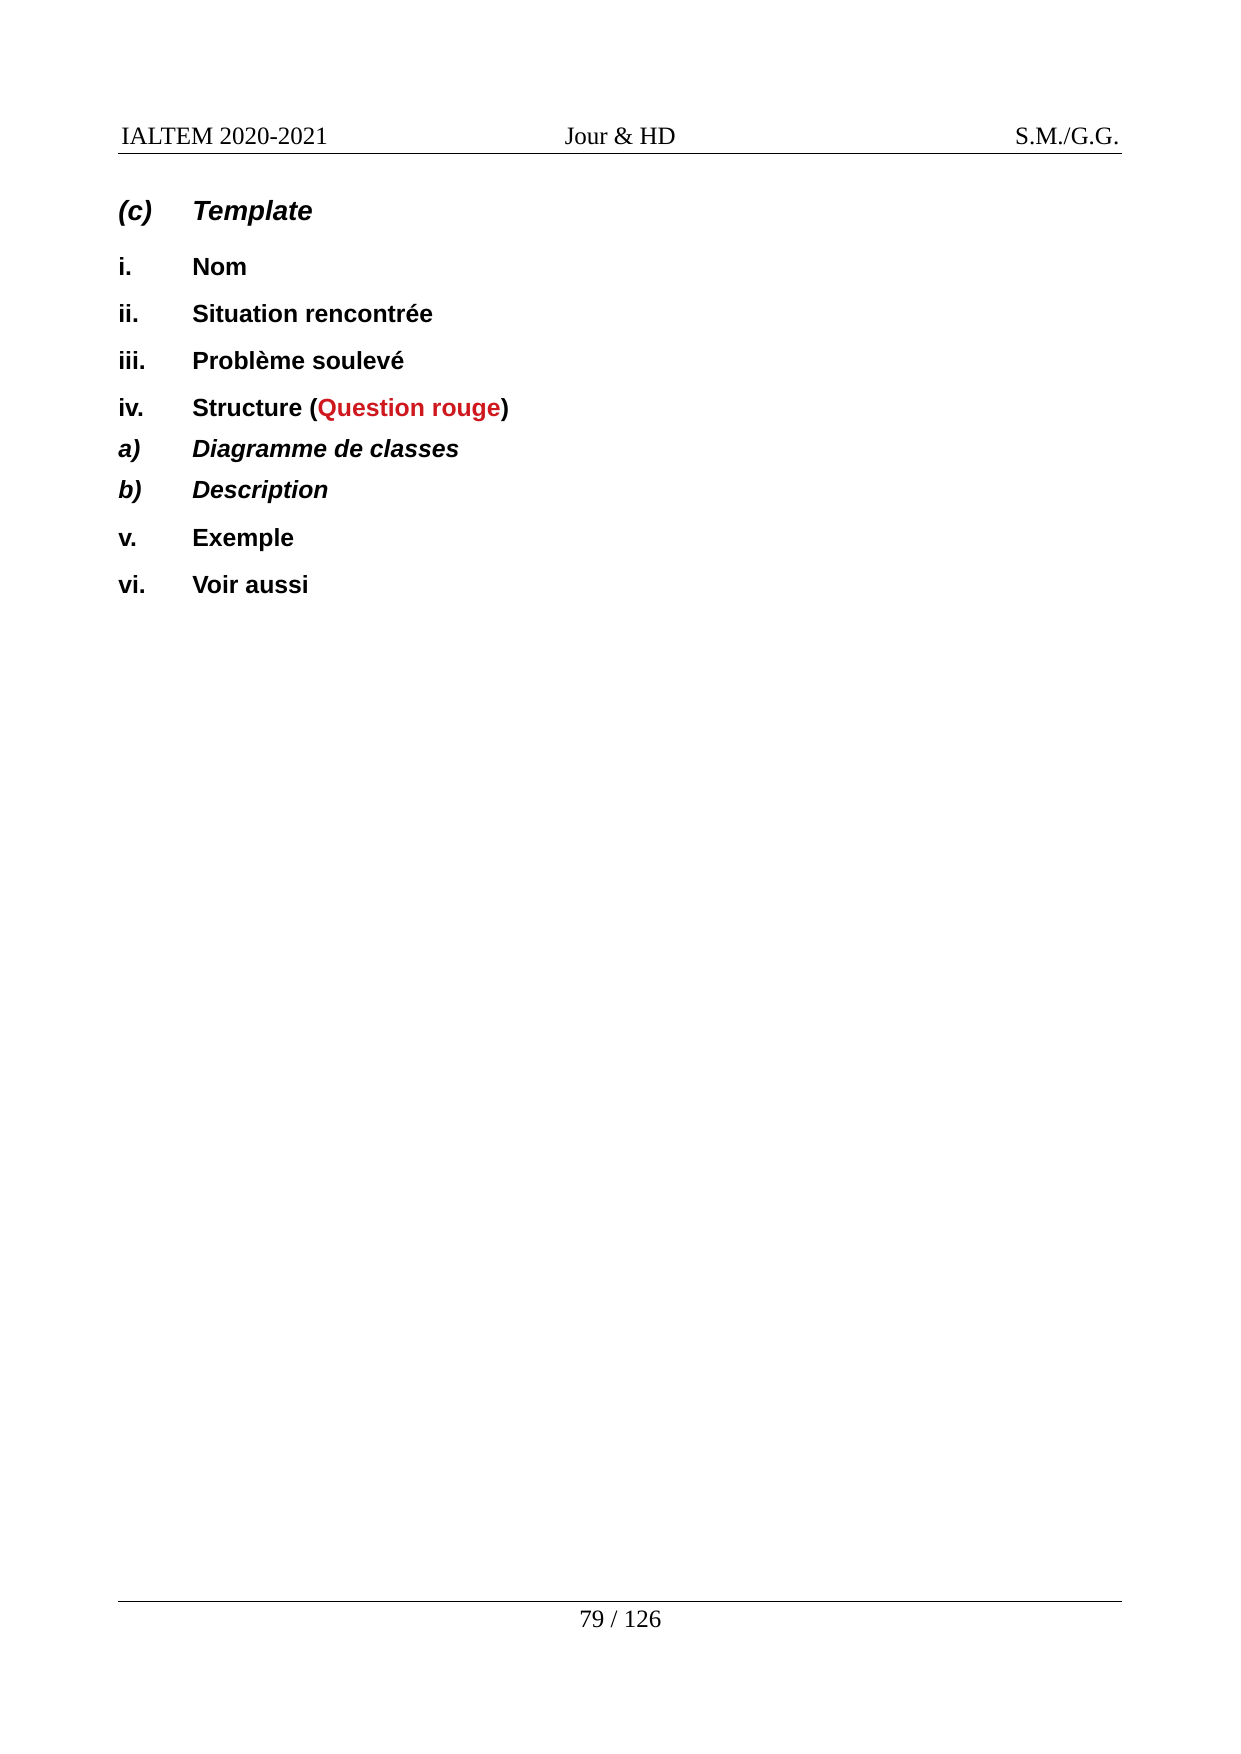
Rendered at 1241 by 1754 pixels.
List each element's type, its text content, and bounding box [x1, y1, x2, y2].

subtitle Description [118, 476, 1122, 504]
subtitle Problème soulevé [118, 346, 1122, 375]
subtitle Situation rencontrée [118, 299, 1122, 327]
subtitle Nom [118, 252, 1122, 280]
subtitle Diagramme de classes [118, 434, 1122, 463]
subtitle Structure (Question rouge) [118, 393, 1122, 422]
subtitle Exemple [118, 523, 1122, 551]
subtitle Template [118, 195, 1122, 227]
subtitle Voir aussi [118, 570, 1122, 599]
